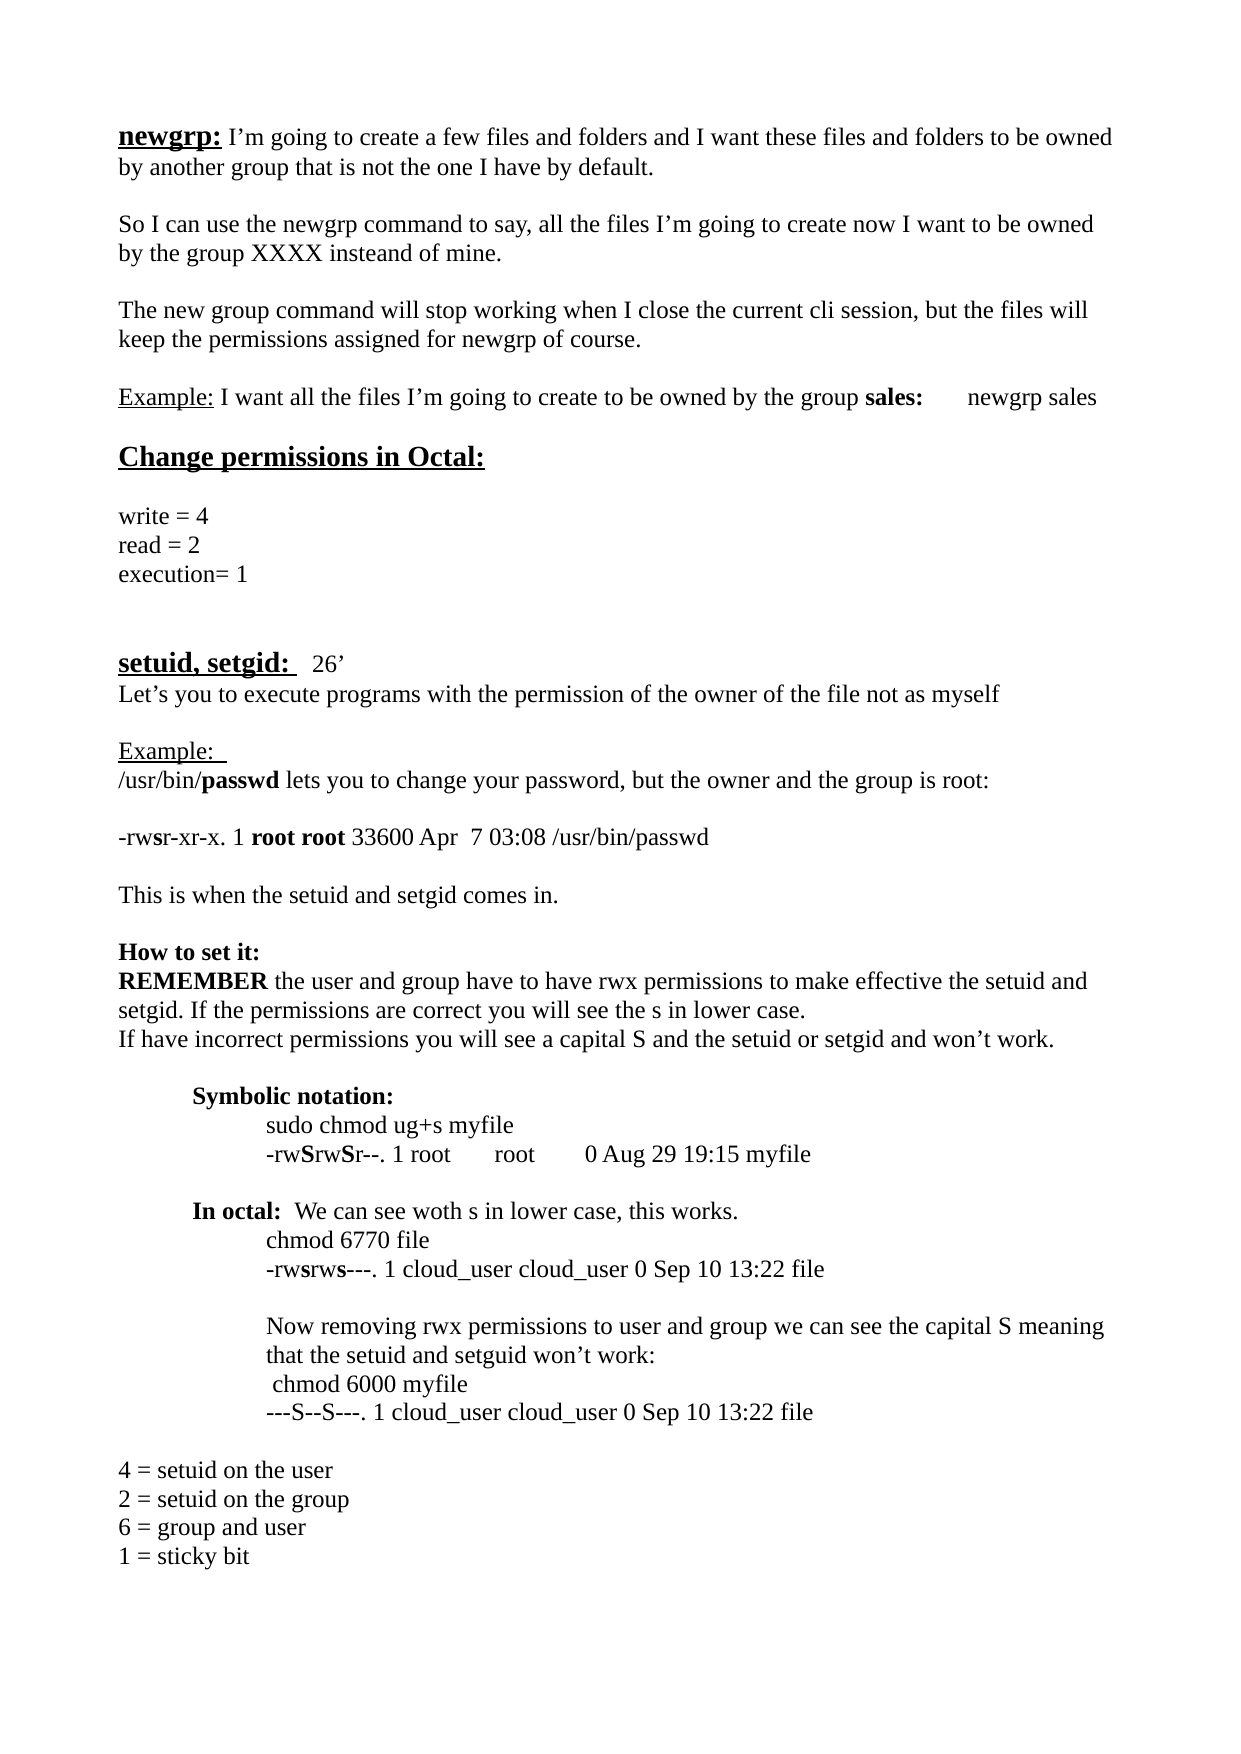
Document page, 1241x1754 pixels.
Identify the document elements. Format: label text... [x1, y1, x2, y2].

text chmod 6770 file [118, 1225, 1122, 1254]
text write = 4 [118, 501, 1122, 530]
text 6 = group and user [118, 1512, 1122, 1541]
text In octal: We can see woth s in lower case, this works. [118, 1196, 1122, 1225]
text Let’s you to execute programs with the permission of the owner of the file not as myself [118, 679, 1122, 707]
text Example: [118, 736, 1122, 765]
text -rwsrws---. 1 cloud_user cloud_user 0 Sep 10 13:22 file [118, 1254, 1122, 1282]
text ---S--S---. 1 cloud_user cloud_user 0 Sep 10 13:22 file [118, 1397, 1122, 1426]
text newgrp: I’m going to create a few files and folders and I want these files and folders to be owned by another group that is not the one I have by default. [118, 118, 1122, 180]
text /usr/bin/passwd lets you to change your password, but the owner and the group is root: [118, 765, 1122, 794]
text 4 = setuid on the user [118, 1455, 1122, 1484]
text REMEMBER the user and group have to have rwx permissions to make effective the setuid and setgid. If the permissions are correct you will see the s in lower case. [118, 966, 1122, 1024]
text How to set it: [118, 937, 1122, 966]
text chmod 6000 myfile [118, 1369, 1122, 1397]
text 1 = sticky bit [118, 1541, 1122, 1570]
text -rwSrwSr--. 1 root root 0 Aug 29 19:15 myfile [118, 1139, 1122, 1167]
text If have incorrect permissions you will see a capital S and the setuid or setgid and won’t work. [118, 1024, 1122, 1052]
text 2 = setuid on the group [118, 1484, 1122, 1512]
text Now removing rwx permissions to user and group we can see the capital S meaning that the setuid and setguid won’t work: [118, 1311, 1122, 1369]
text Example: I want all the files I’m going to create to be owned by the group sales: newgrp sales [118, 382, 1122, 410]
text setuid, setgid: 26’ [118, 645, 1122, 679]
text Symbolic notation: [118, 1081, 1122, 1110]
text -rwsr-xr-x. 1 root root 33600 Apr 7 03:08 /usr/bin/passwd [118, 822, 1122, 851]
text The new group command will stop working when I close the current cli session, but the files will keep the permissions assigned for newgrp of course. [118, 295, 1122, 353]
text Change permissions in Octal: [118, 439, 1122, 473]
text sudo chmod ug+s myfile [118, 1110, 1122, 1139]
text So I can use the newgrp command to say, all the files I’m going to create now I want to be owned by the group XXXX insteand of mine. [118, 209, 1122, 267]
text execution= 1 [118, 559, 1122, 588]
text This is when the setuid and setgid comes in. [118, 880, 1122, 909]
text read = 2 [118, 530, 1122, 559]
